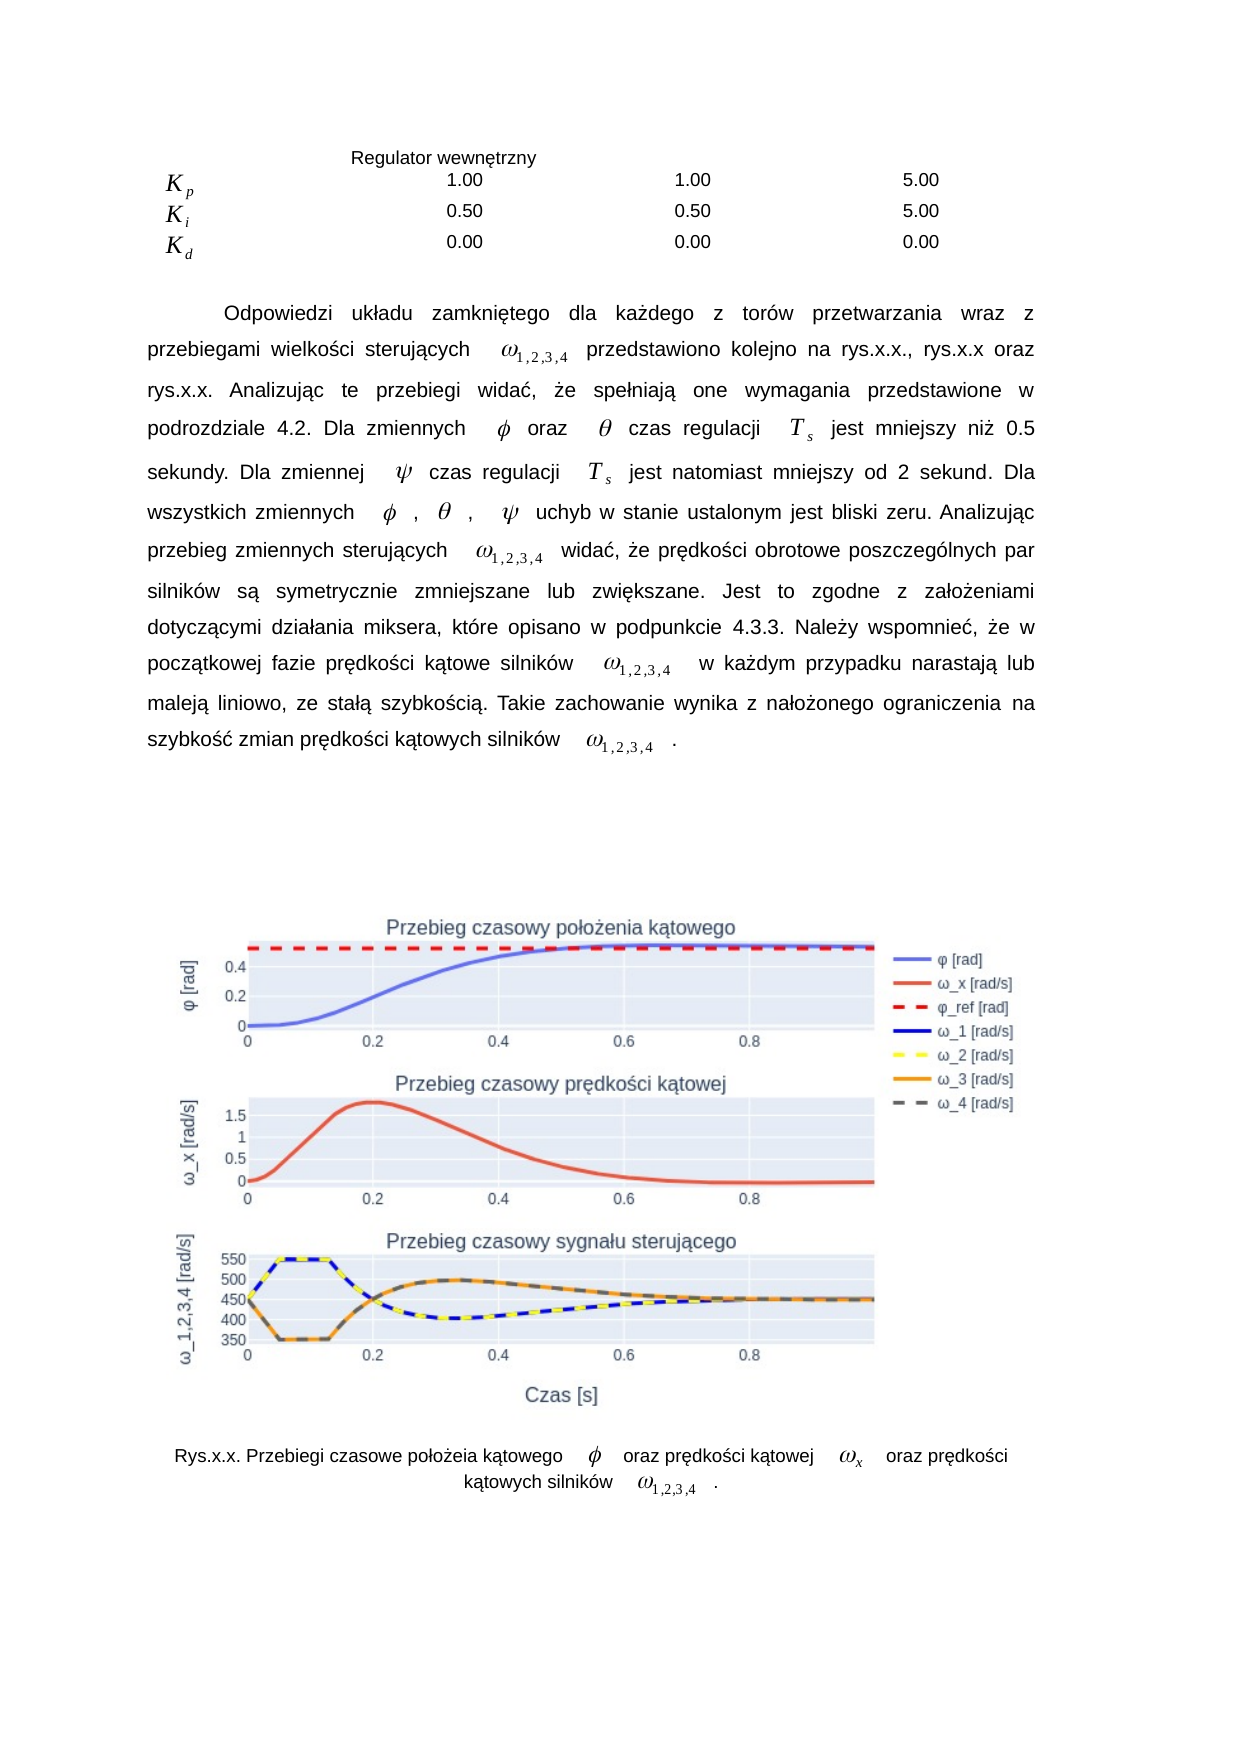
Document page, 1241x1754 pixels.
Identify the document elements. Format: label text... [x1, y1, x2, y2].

text Rys.x.x. Przebiegi czasowe położeia kątowego oraz prędkości kątowej oraz prędkości kątowych silników . [147, 1445, 1035, 1498]
table_cell [147, 231, 351, 276]
table_cell 0.00 [807, 231, 1035, 276]
table_cell Regulator wewnętrzny [351, 147, 1035, 168]
table_cell 5.00 [807, 169, 1035, 200]
table_cell [147, 169, 351, 200]
table_cell [147, 147, 351, 168]
table_cell [147, 200, 351, 231]
picture [147, 816, 1035, 1445]
table_cell 0.50 [351, 200, 579, 231]
table_cell 0.00 [579, 231, 807, 276]
table_cell 0.00 [351, 231, 579, 276]
table_cell 1.00 [351, 169, 579, 200]
table_cell 0.50 [579, 200, 807, 231]
table_cell 1.00 [579, 169, 807, 200]
table_cell 5.00 [807, 200, 1035, 231]
text Odpowiedzi układu zamkniętego dla każdego z torów przetwarzania wraz z przebiegami wielkości sterujących przedstawiono kolejno na rys.x.x., rys.x.x oraz rys.x.x. Analizując te przebiegi widać, że spełniają one wymagania przedstawione w podrozdziale 4.2. Dla zmiennych oraz czas regulacji jest mniejszy niż 0.5 sekundy. Dla zmiennej czas regulacji jest natomiast mniejszy od 2 sekund. Dla wszystkich zmiennych ,, uchyb w stanie ustalonym jest bliski zeru. Analizując przebieg zmiennych sterujących widać, że prędkości obrotowe poszczególnych par silników są symetrycznie zmniejszane lub zwiększane. Jest to zgodne z założeniami dotyczącymi działania miksera, które opisano w podpunkcie 4.3.3. Należy wspomnieć, że w początkowej fazie prędkości kątowe silników w każdym przypadku narastają lub maleją liniowo, ze stałą szybkością. Takie zachowanie wynika z nałożonego ograniczenia na szybkość zmian prędkości kątowych silników . [147, 301, 1035, 756]
